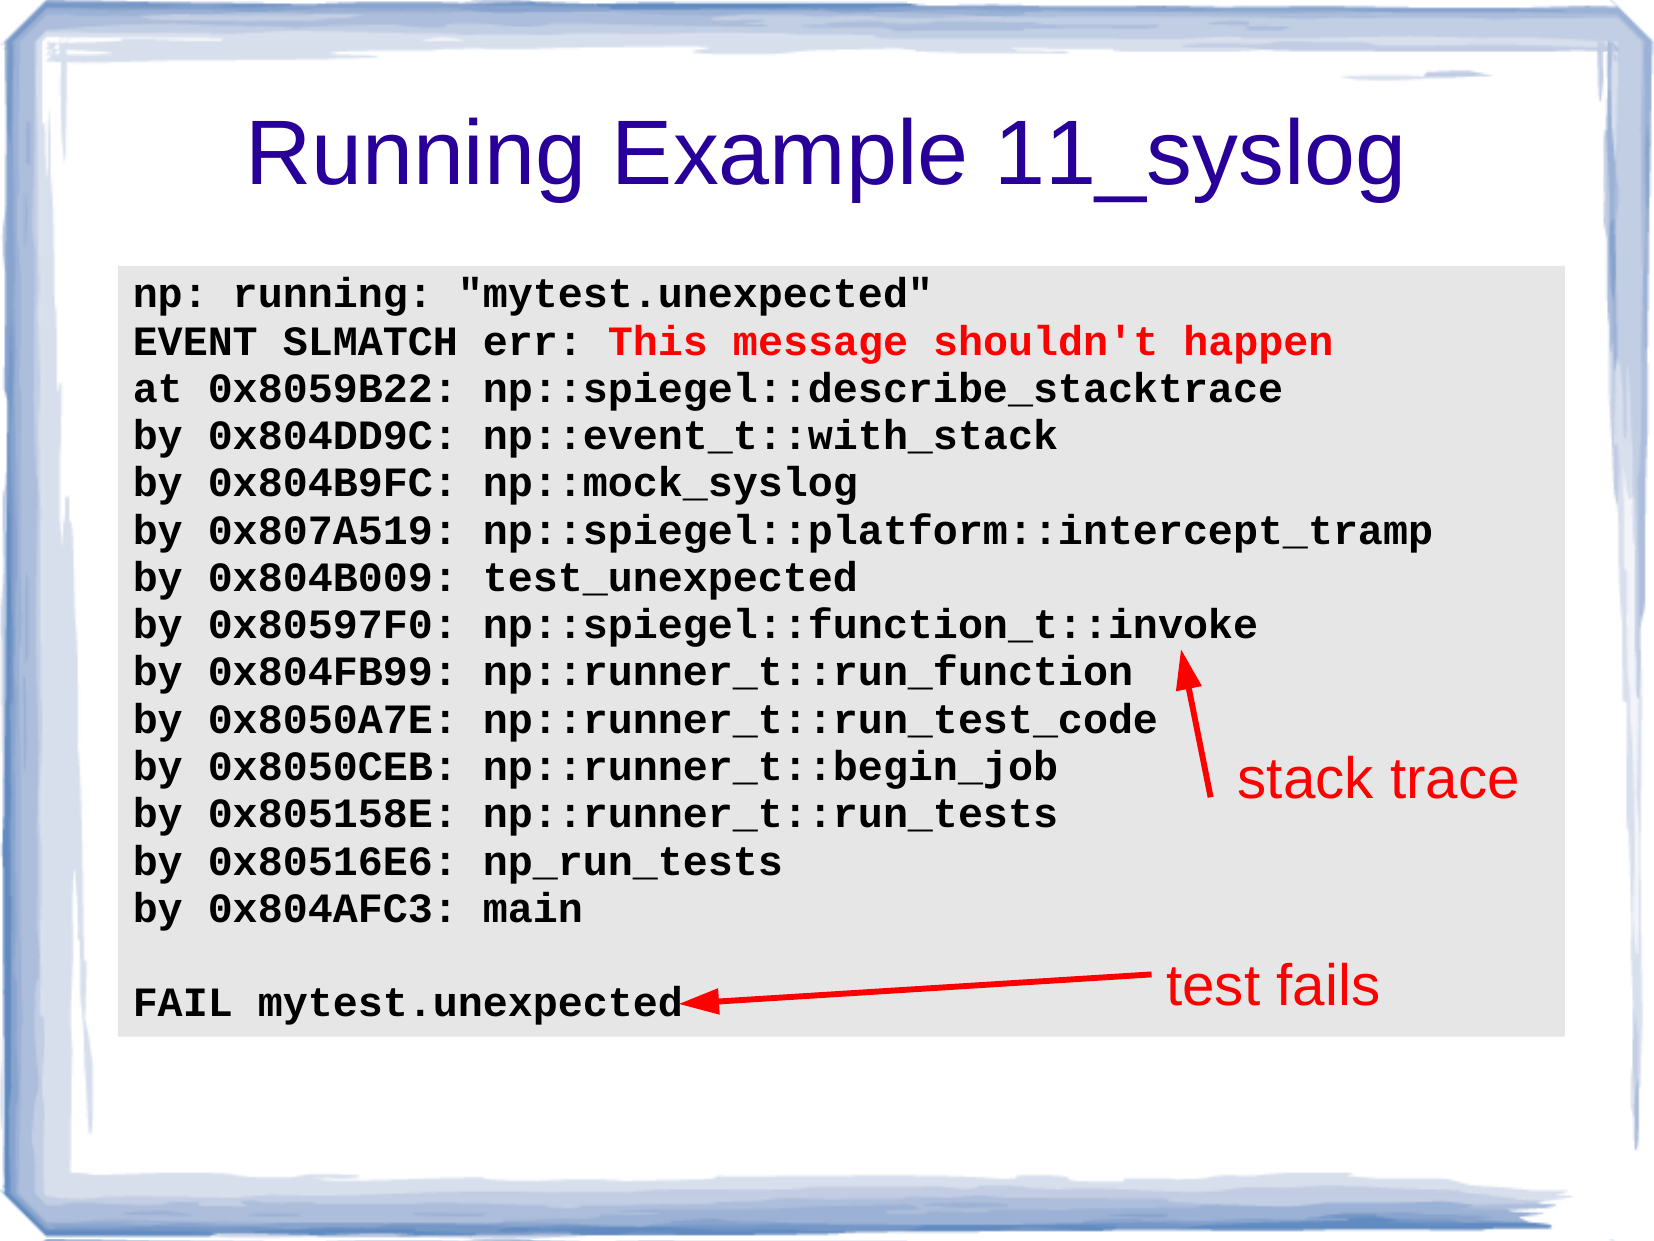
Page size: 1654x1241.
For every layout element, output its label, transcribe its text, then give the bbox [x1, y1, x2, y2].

text_box test fails [1151, 944, 1506, 1034]
title Running Example 11_syslog [82, 49, 1571, 257]
picture [0, 0, 1654, 1241]
text_box stack trace [1223, 738, 1536, 857]
text_box np: running: "mytest.unexpected" EVENT SLMATCH err: This message shouldn't happen at 0x8059B22: np::spiegel::describe_stacktrace by 0x804DD9C: np::event_t::with_stack by 0x804B9FC: np::mock_syslog by 0x807A519: np::spiegel::platform::intercept_tramp by 0x804B009: test_unexpected by 0x80597F0: np::spiegel::function_t::invoke by 0x804FB99: np::runner_t::run_function by 0x8050A7E: np::runner_t::run_test_code by 0x8050CEB: np::runner_t::begin_job by 0x805158E: np::runner_t::run_tests by 0x80516E6: np_run_tests by 0x804AFC3: main FAIL mytest.unexpected [118, 265, 1565, 1037]
